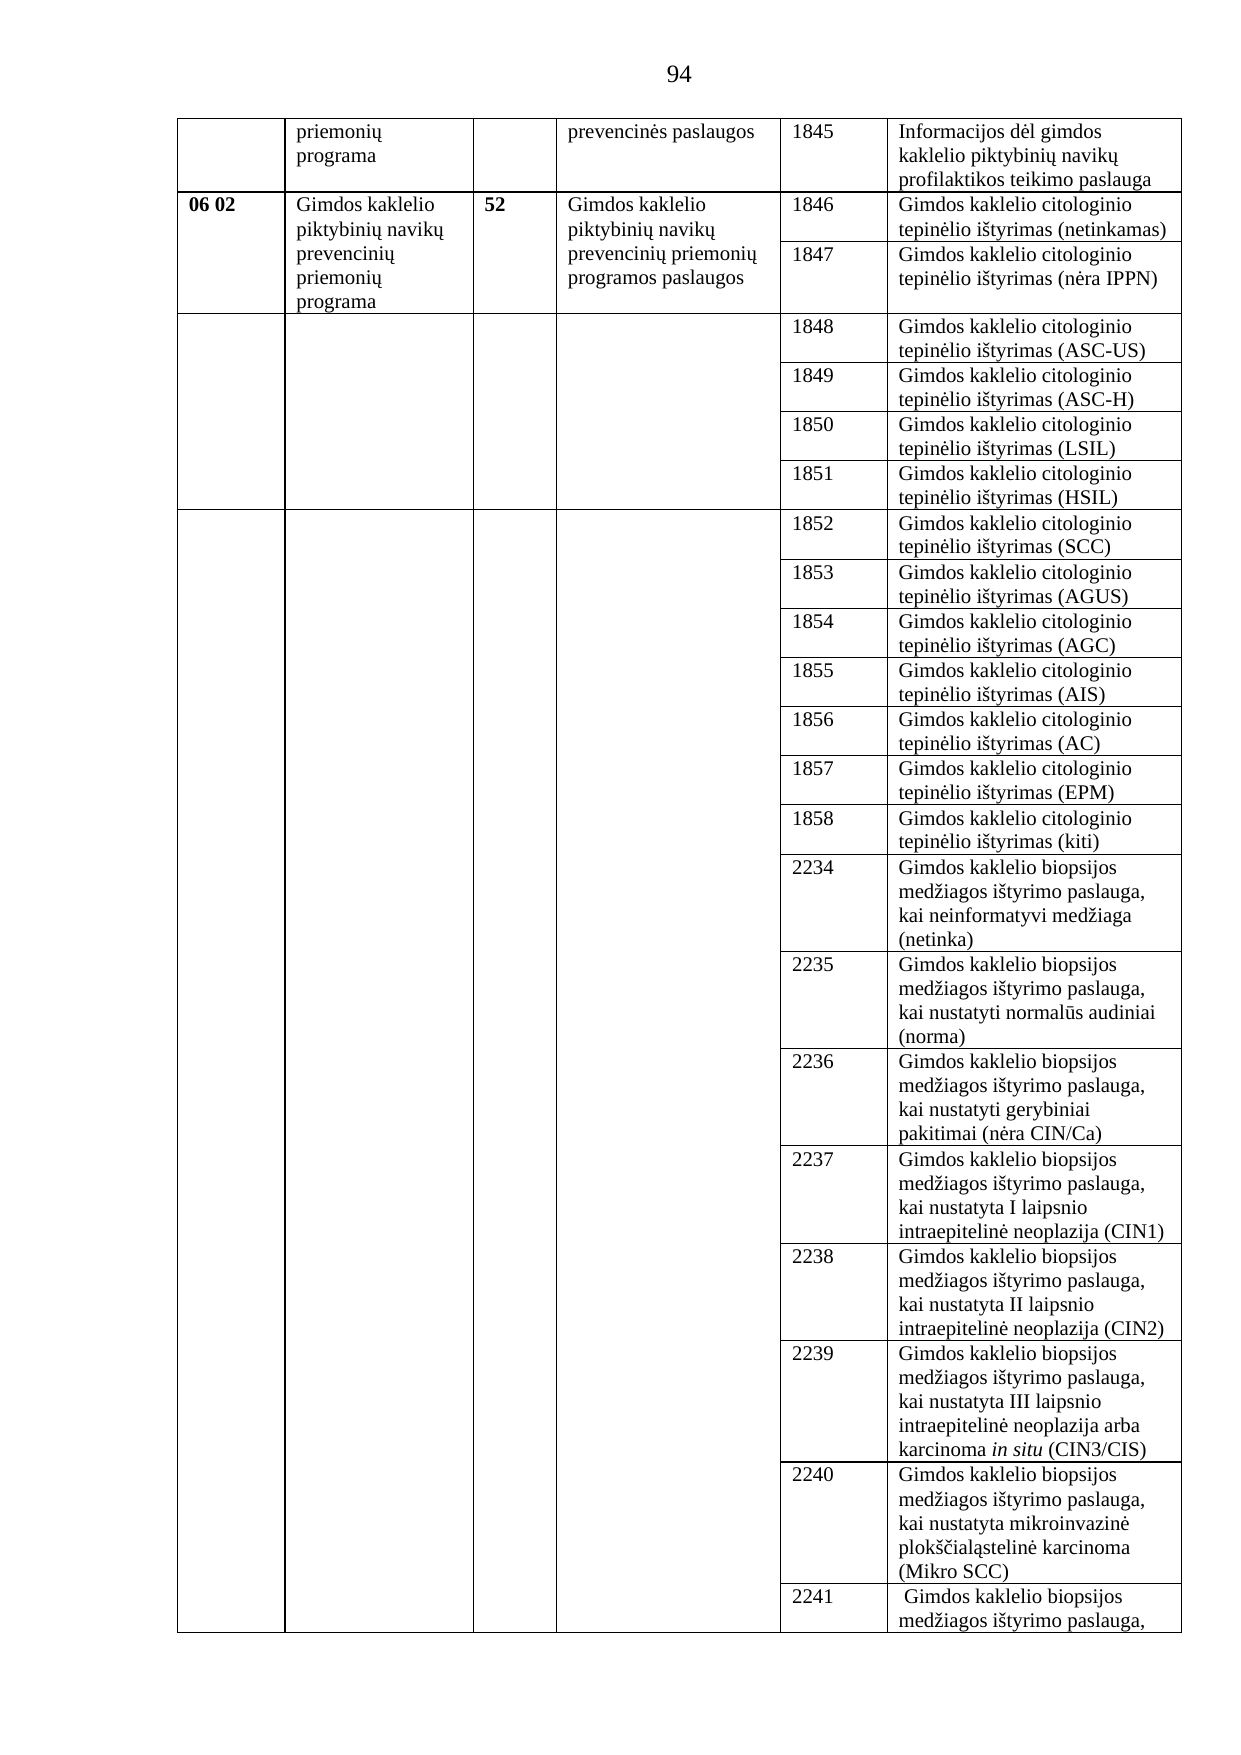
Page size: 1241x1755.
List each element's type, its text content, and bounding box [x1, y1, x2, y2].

table_cell Gimdos kaklelio citologinio tepinėlio ištyrimas (HSIL) [888, 461, 1181, 509]
table_cell Gimdos kaklelio citologinio tepinėlio ištyrimas (netinkamas) [888, 193, 1181, 241]
table_cell Gimdos kaklelio citologinio tepinėlio ištyrimas (kiti) [888, 805, 1181, 853]
table_cell Gimdos kaklelio citologinio tepinėlio ištyrimas (ASC-H) [888, 363, 1181, 411]
table_cell Gimdos kaklelio biopsijos medžiagos ištyrimo paslauga, [888, 1584, 1181, 1632]
table_cell 1853 [781, 560, 887, 608]
table_cell 1858 [781, 805, 887, 853]
table_cell 1847 [781, 242, 887, 313]
table_cell Gimdos kaklelio citologinio tepinėlio ištyrimas (AIS) [888, 658, 1181, 706]
table_cell 1846 [781, 193, 887, 241]
table_cell 2235 [781, 952, 887, 1048]
table_cell Gimdos kaklelio biopsijos medžiagos ištyrimo paslauga, kai nustatyti normalūs audiniai (norma) [888, 952, 1181, 1048]
table_cell prevencinės paslaugos [557, 119, 780, 191]
table_cell Gimdos kaklelio citologinio tepinėlio ištyrimas (AGUS) [888, 560, 1181, 608]
table_cell Gimdos kaklelio citologinio tepinėlio ištyrimas (EPM) [888, 756, 1181, 804]
table_cell [474, 510, 556, 1632]
table_cell Gimdos kaklelio citologinio tepinėlio ištyrimas (AGC) [888, 609, 1181, 657]
table_cell [474, 314, 556, 509]
table_cell 1854 [781, 609, 887, 657]
table_cell Gimdos kaklelio biopsijos medžiagos ištyrimo paslauga, kai nustatyta I laipsnio intraepitelinė neoplazija (CIN1) [888, 1146, 1181, 1243]
table_cell 1851 [781, 461, 887, 509]
table_cell 1856 [781, 707, 887, 755]
table_cell Gimdos kaklelio biopsijos medžiagos ištyrimo paslauga, kai nustatyta III laipsnio intraepitelinė neoplazija arba karcinoma in situ (CIN3/CIS) [888, 1341, 1181, 1461]
table_cell Gimdos kaklelio biopsijos medžiagos ištyrimo paslauga, kai neinformatyvi medžiaga (netinka) [888, 855, 1181, 951]
table_cell Gimdos kaklelio citologinio tepinėlio ištyrimas (SCC) [888, 510, 1181, 558]
table_cell 1857 [781, 756, 887, 804]
table_cell 2237 [781, 1146, 887, 1243]
table_cell [178, 510, 284, 1632]
table_cell 2236 [781, 1049, 887, 1145]
table_cell Gimdos kaklelio citologinio tepinėlio ištyrimas (nėra IPPN) [888, 242, 1181, 313]
table_cell [557, 314, 780, 509]
table_cell Gimdos kaklelio biopsijos medžiagos ištyrimo paslauga, kai nustatyti gerybiniai pakitimai (nėra CIN/Ca) [888, 1049, 1181, 1145]
table_cell Gimdos kaklelio biopsijos medžiagos ištyrimo paslauga, kai nustatyta II laipsnio intraepitelinė neoplazija (CIN2) [888, 1244, 1181, 1340]
table_cell [178, 314, 284, 509]
table_cell Gimdos kaklelio citologinio tepinėlio ištyrimas (ASC-US) [888, 314, 1181, 362]
table_cell [557, 510, 780, 1632]
table_cell Gimdos kaklelio piktybinių navikų prevencinių priemonių programa [286, 193, 473, 313]
table_cell Gimdos kaklelio citologinio tepinėlio ištyrimas (AC) [888, 707, 1181, 755]
table_cell 1845 [781, 119, 887, 191]
table_cell 2238 [781, 1244, 887, 1340]
table_cell 2241 [781, 1584, 887, 1632]
table_cell [286, 314, 473, 509]
table_cell 1855 [781, 658, 887, 706]
table_cell 2234 [781, 855, 887, 951]
table_cell priemonių programa [286, 119, 473, 191]
table_cell 1849 [781, 363, 887, 411]
table_cell Informacijos dėl gimdos kaklelio piktybinių navikų profilaktikos teikimo paslauga [888, 119, 1181, 191]
table_cell [178, 119, 284, 191]
table_cell 2239 [781, 1341, 887, 1461]
table_cell 06 02 [178, 193, 284, 313]
table_cell 1852 [781, 510, 887, 558]
table_cell Gimdos kaklelio piktybinių navikų prevencinių priemonių programos paslaugos [557, 193, 780, 313]
table_cell [286, 510, 473, 1632]
table_cell 2240 [781, 1463, 887, 1583]
table_cell Gimdos kaklelio biopsijos medžiagos ištyrimo paslauga, kai nustatyta mikroinvazinė plokščialąstelinė karcinoma (Mikro SCC) [888, 1463, 1181, 1583]
table_cell Gimdos kaklelio citologinio tepinėlio ištyrimas (LSIL) [888, 412, 1181, 460]
table_cell 1850 [781, 412, 887, 460]
table_cell 1848 [781, 314, 887, 362]
table_cell 52 [474, 193, 556, 313]
table_cell [474, 119, 556, 191]
